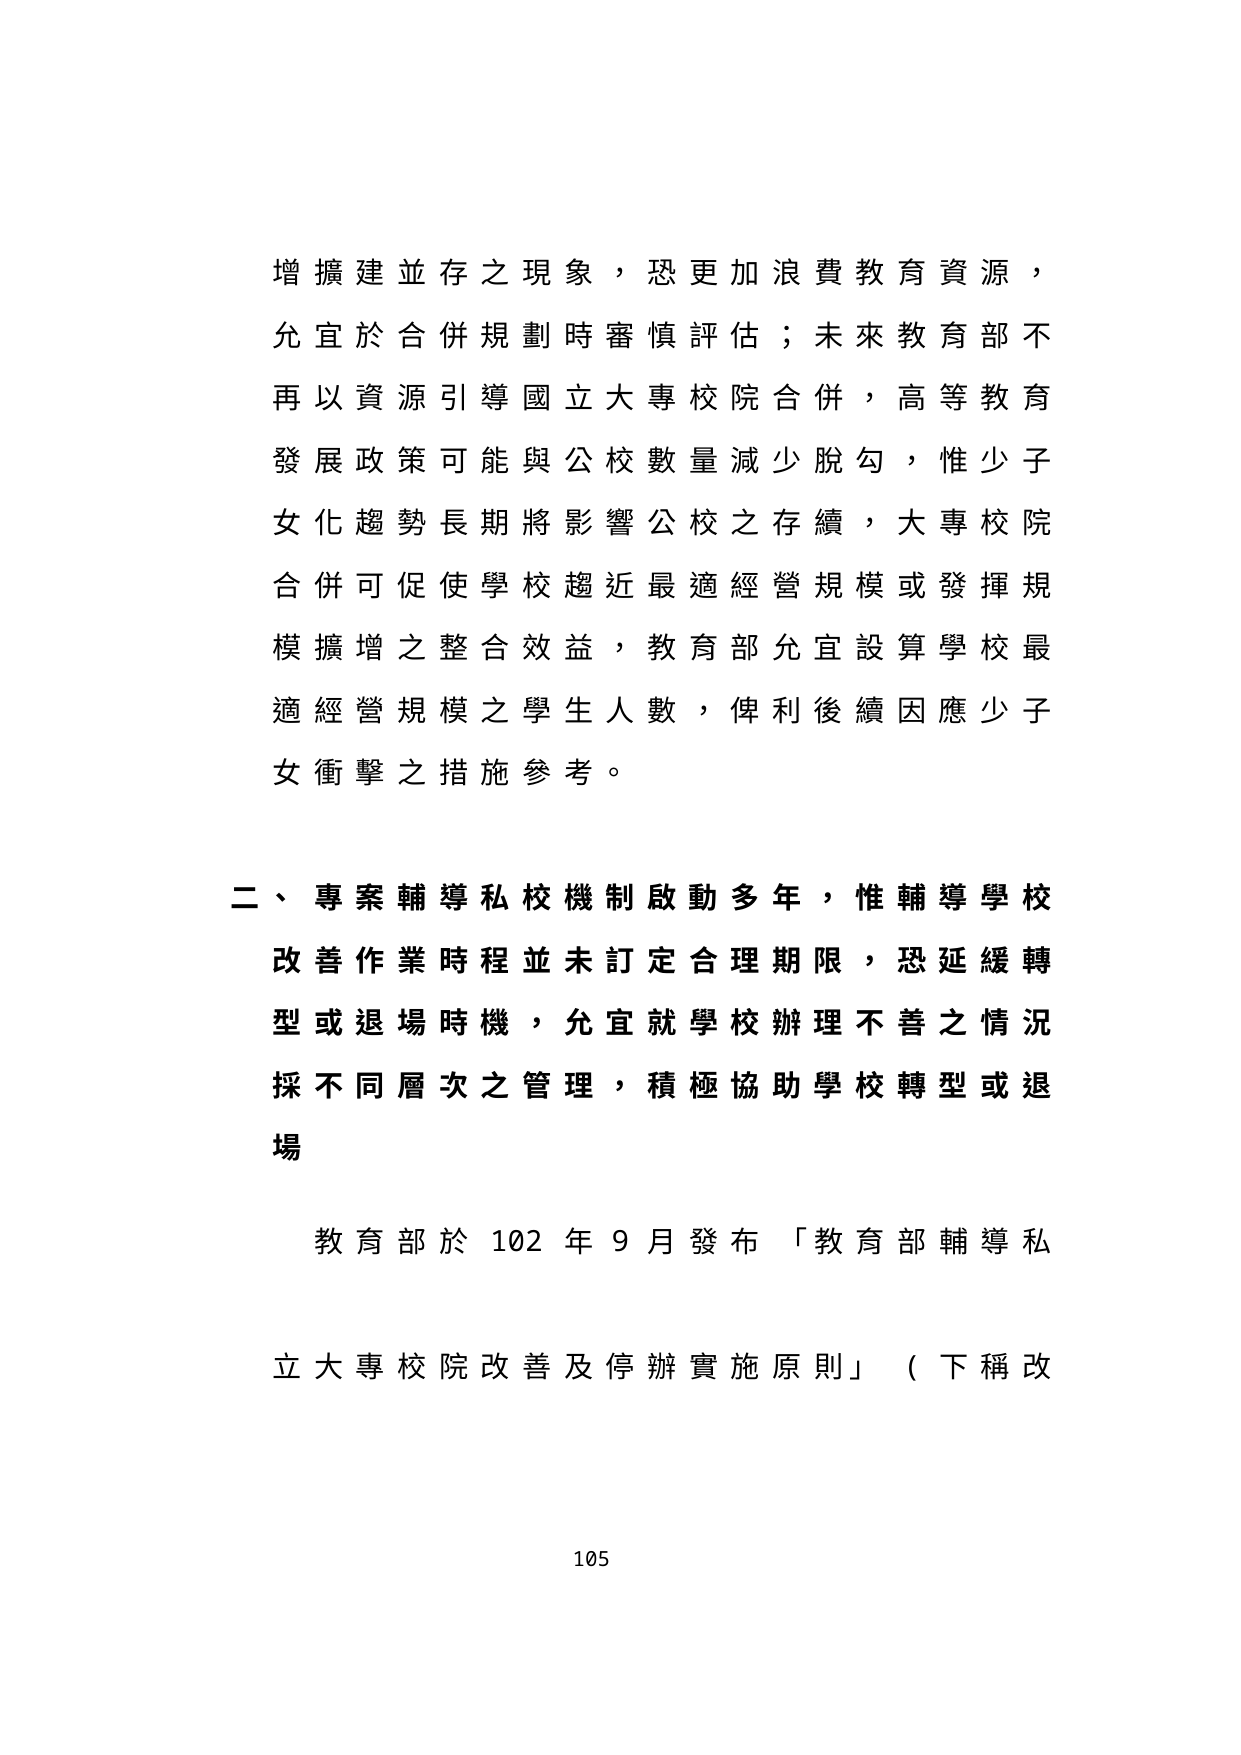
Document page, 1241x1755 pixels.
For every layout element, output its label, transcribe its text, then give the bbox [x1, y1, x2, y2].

text 增擴建並存之現象，恐更加浪費教育資源，允宜於合併規劃時審慎評估；未來教育部不再以資源引導國立大專校院合併，高等教育發展政策可能與公校數量減少脫勾，惟少子女化趨勢長期將影響公校之存續，大專校院合併可促使學校趨近最適經營規模或發揮規模擴增之整合效益，教育部允宜設算學校最適經營規模之學生人數，俾利後續因應少子女衝擊之措施參考。 [242, 229, 1058, 792]
text 教育部於102年9月發布「教育部輔導私立大專校院改善及停辦實施原則」(下稱改 [242, 1167, 1058, 1417]
text 二、專案輔導私校機制啟動多年，惟輔導學校改善作業時程並未訂定合理期限，恐延緩轉型或退場時機，允宜就學校辦理不善之情況採不同層次之管理，積極協助學校轉型或退場 [220, 854, 1058, 1167]
